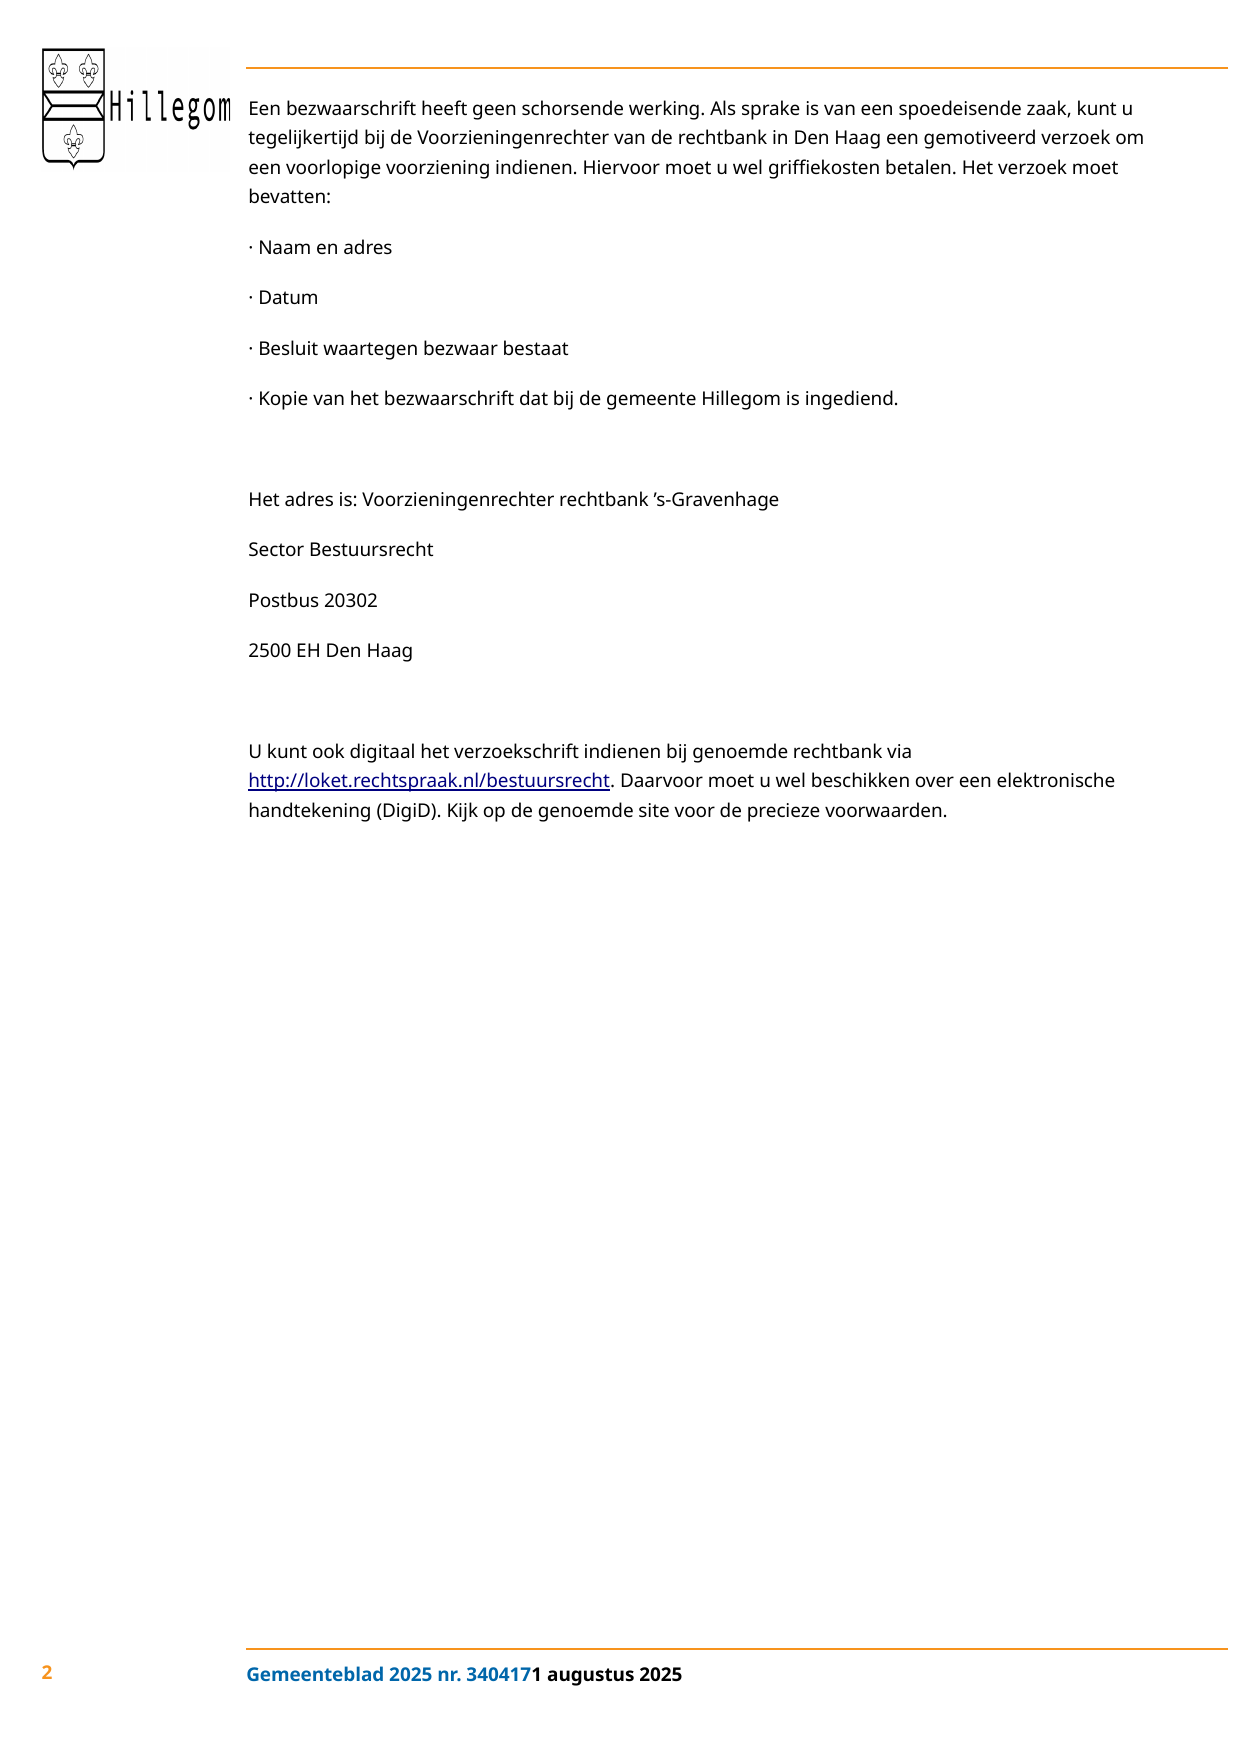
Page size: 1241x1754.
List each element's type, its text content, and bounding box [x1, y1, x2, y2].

text Het adres is: Voorzieningenrechter rechtbank ’s-Gravenhage [248, 486, 1152, 512]
text Sector Bestuursrecht [248, 536, 1152, 562]
picture [41, 47, 231, 172]
text · Naam en adres [248, 234, 1152, 260]
text · Datum [248, 284, 1152, 310]
text · Besluit waartegen bezwaar bestaat [248, 335, 1152, 361]
text Postbus 20302 [248, 587, 1152, 613]
text U kunt ook digitaal het verzoekschrift indienen bij genoemde rechtbank via http://loket.rechtspraak.nl/bestuursrecht. Daarvoor moet u wel beschikken over een elektronische handtekening (DigiD). Kijk op de genoemde site voor de precieze voorwaarden. [248, 738, 1152, 823]
text Een bezwaarschrift heeft geen schorsende werking. Als sprake is van een spoedeisende zaak, kunt u tegelijkertijd bij de Voorzieningenrechter van de rechtbank in Den Haag een gemotiveerd verzoek om een voorlopige voorziening indienen. Hiervoor moet u wel griffiekosten betalen. Het verzoek moet bevatten: [248, 95, 1152, 209]
text · Kopie van het bezwaarschrift dat bij de gemeente Hillegom is ingediend. [248, 385, 1152, 411]
text 2500 EH Den Haag [248, 637, 1152, 663]
